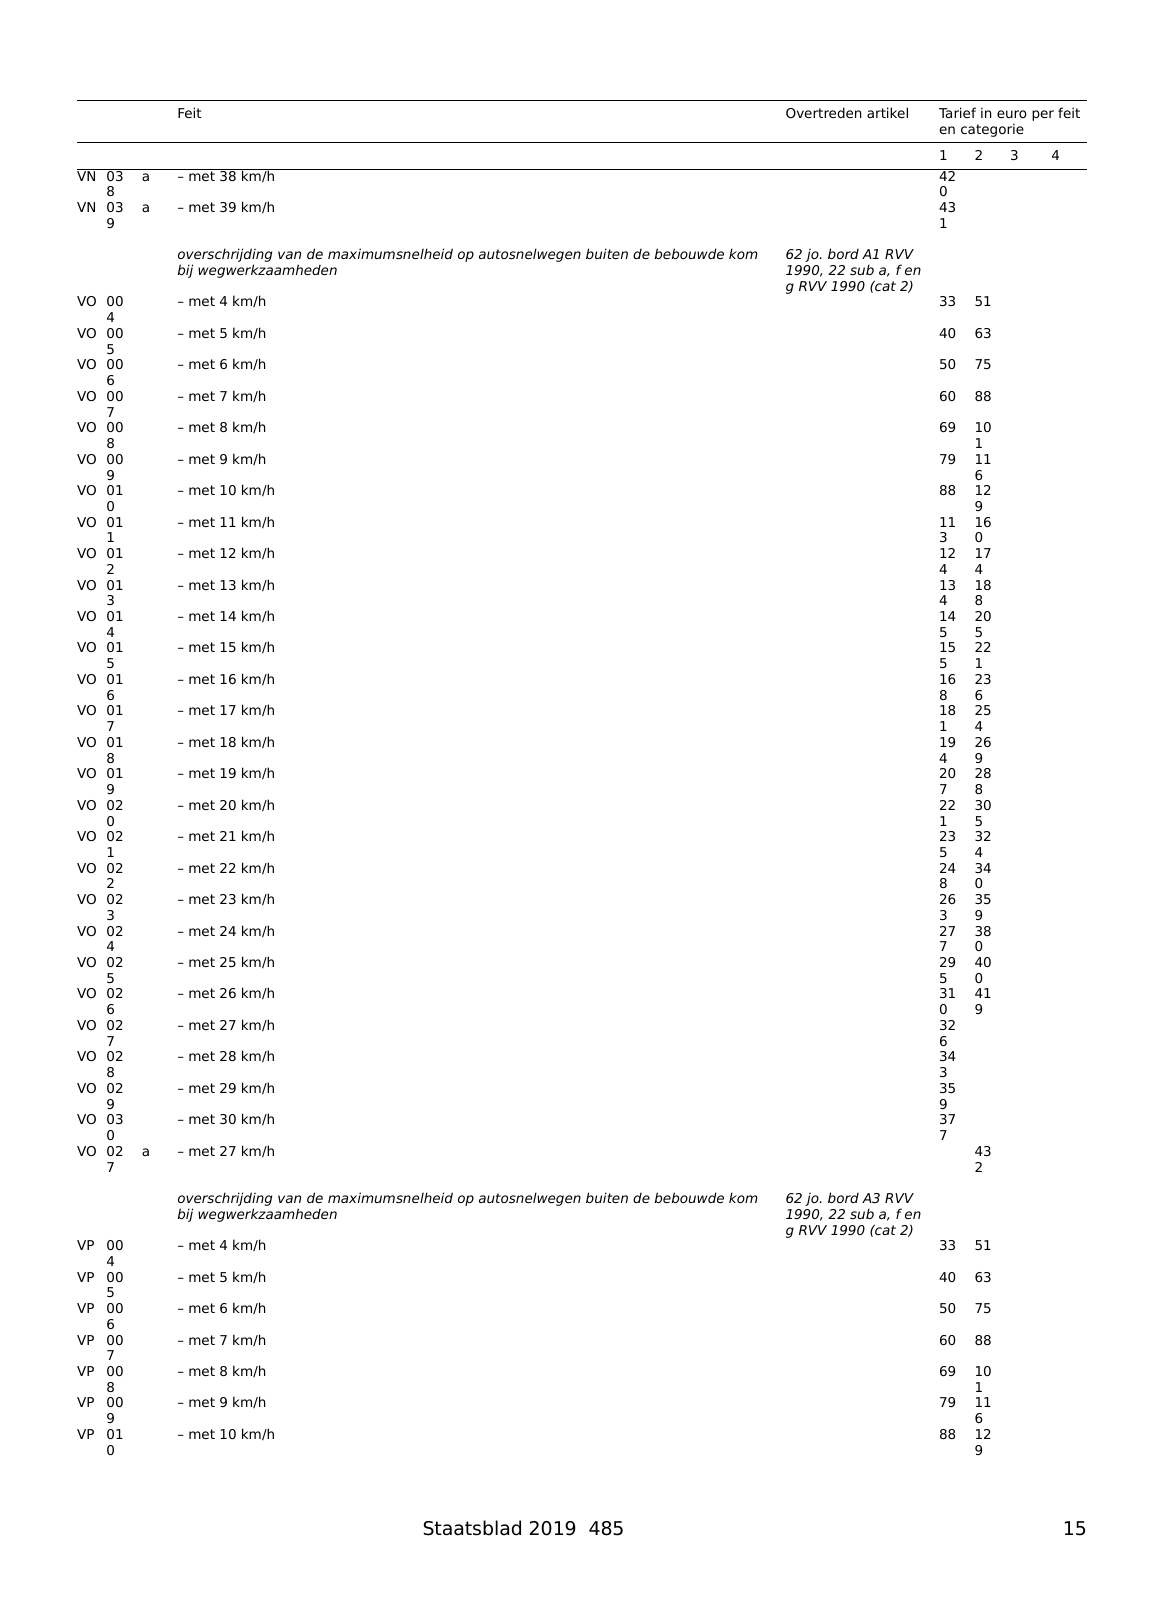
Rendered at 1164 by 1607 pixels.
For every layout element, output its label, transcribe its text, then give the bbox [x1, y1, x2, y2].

table_cell 359 [969, 892, 1004, 923]
table_cell – met 6 km/h [171, 1301, 779, 1332]
table_cell [1045, 1427, 1087, 1458]
table_cell [171, 1175, 779, 1191]
table_cell [1045, 452, 1087, 483]
table_cell [1004, 892, 1045, 923]
table_cell [780, 1270, 933, 1301]
table_cell [1045, 672, 1087, 703]
table_cell VO [77, 1112, 100, 1144]
table_cell [1004, 247, 1045, 294]
table_cell [136, 389, 171, 420]
table_cell 3 [1004, 143, 1045, 168]
table_cell [1045, 766, 1087, 798]
table_cell [136, 546, 171, 577]
table_cell [136, 1081, 171, 1112]
table_cell 1 [933, 143, 968, 168]
table_cell [136, 143, 171, 168]
table_cell – met 10 km/h [171, 1427, 779, 1458]
table_cell [969, 1018, 1004, 1049]
table_cell [136, 420, 171, 452]
table_cell 101 [969, 420, 1004, 452]
table_cell 235 [933, 829, 968, 861]
table_cell – met 4 km/h [171, 1238, 779, 1269]
table_cell – met 16 km/h [171, 672, 779, 703]
table_cell 431 [933, 200, 968, 231]
table_cell [136, 1364, 171, 1395]
table_cell – met 5 km/h [171, 326, 779, 357]
table_cell [1045, 798, 1087, 829]
table_cell – met 39 km/h [171, 200, 779, 231]
table_cell 63 [969, 1270, 1004, 1301]
table_cell 023 [100, 892, 136, 923]
table_cell [780, 452, 933, 483]
table_cell [780, 515, 933, 546]
table_cell [100, 143, 136, 168]
table_cell 015 [100, 640, 136, 672]
table_cell VO [77, 1081, 100, 1112]
table_cell [1004, 1301, 1045, 1332]
table_cell [780, 1333, 933, 1364]
table_cell 69 [933, 420, 968, 452]
table_cell 50 [933, 1301, 968, 1332]
table_cell [100, 1191, 136, 1238]
table_cell VP [77, 1364, 100, 1395]
table_cell VO [77, 357, 100, 389]
table_cell [1045, 294, 1087, 326]
table_cell – met 19 km/h [171, 766, 779, 798]
table_cell [136, 798, 171, 829]
table_cell [136, 1395, 171, 1427]
table_cell [1004, 798, 1045, 829]
table_cell [100, 1175, 136, 1191]
table_cell VO [77, 829, 100, 861]
table_cell – met 7 km/h [171, 389, 779, 420]
table_cell VO [77, 640, 100, 672]
table_cell 88 [933, 1427, 968, 1458]
table_cell [136, 829, 171, 861]
table_cell a [136, 200, 171, 231]
table_cell [77, 143, 100, 168]
table_cell 188 [969, 578, 1004, 609]
table_cell 018 [100, 735, 136, 766]
table_cell [780, 1238, 933, 1269]
table_cell [136, 640, 171, 672]
table_header [136, 101, 171, 142]
table_cell [780, 231, 933, 247]
table_cell – met 29 km/h [171, 1081, 779, 1112]
table_cell VP [77, 1395, 100, 1427]
table_cell [1045, 170, 1087, 200]
table_cell [1004, 829, 1045, 861]
table_cell VO [77, 452, 100, 483]
table_cell [780, 1301, 933, 1332]
table_cell [136, 924, 171, 955]
table_cell [1004, 420, 1045, 452]
table_cell [136, 1018, 171, 1049]
table_cell [969, 231, 1004, 247]
table_cell [780, 1018, 933, 1049]
table_cell [136, 892, 171, 923]
table_cell [1045, 389, 1087, 420]
table_cell [780, 1175, 933, 1191]
table_cell VO [77, 672, 100, 703]
table_cell [780, 766, 933, 798]
table_cell 254 [969, 703, 1004, 735]
table_cell [136, 1191, 171, 1238]
table_cell 004 [100, 1238, 136, 1269]
table_cell VO [77, 326, 100, 357]
table_cell [1045, 861, 1087, 892]
table_cell [1004, 1018, 1045, 1049]
table_cell VO [77, 515, 100, 546]
table_cell VP [77, 1301, 100, 1332]
table_cell – met 27 km/h [171, 1018, 779, 1049]
table_cell 79 [933, 452, 968, 483]
table_cell [1004, 640, 1045, 672]
table_cell [780, 483, 933, 514]
table_cell – met 14 km/h [171, 609, 779, 640]
table_cell [1045, 1270, 1087, 1301]
table_cell 33 [933, 294, 968, 326]
table_cell 116 [969, 1395, 1004, 1427]
table_cell [933, 1191, 968, 1238]
table_cell [1045, 326, 1087, 357]
table_cell VO [77, 420, 100, 452]
table_cell [136, 452, 171, 483]
table_cell VO [77, 389, 100, 420]
table_cell 160 [969, 515, 1004, 546]
table_cell [1004, 672, 1045, 703]
table_cell 124 [933, 546, 968, 577]
table_cell [136, 483, 171, 514]
table_cell [136, 735, 171, 766]
table_cell [933, 1175, 968, 1191]
table_cell [136, 578, 171, 609]
table_cell 005 [100, 326, 136, 357]
table_cell 207 [933, 766, 968, 798]
table_cell [780, 1395, 933, 1427]
table_cell VO [77, 1018, 100, 1049]
table_cell 145 [933, 609, 968, 640]
table_cell 017 [100, 703, 136, 735]
table_cell 63 [969, 326, 1004, 357]
table_cell 168 [933, 672, 968, 703]
table_cell 51 [969, 294, 1004, 326]
table_cell [77, 231, 100, 247]
table_cell 4 [1045, 143, 1087, 168]
table_cell – met 38 km/h [171, 170, 779, 200]
table_cell – met 27 km/h [171, 1144, 779, 1175]
table_cell 419 [969, 986, 1004, 1018]
table_cell [933, 247, 968, 294]
table_cell 010 [100, 1427, 136, 1458]
table_cell – met 21 km/h [171, 829, 779, 861]
table_cell [1045, 892, 1087, 923]
table_cell [136, 766, 171, 798]
table_cell 155 [933, 640, 968, 672]
table_cell [1004, 1191, 1045, 1238]
table_cell – met 12 km/h [171, 546, 779, 577]
table_cell [1045, 1333, 1087, 1364]
table_cell [1045, 986, 1087, 1018]
table_cell [780, 924, 933, 955]
table_cell 62 jo. bord A1 RVV 1990, 22 sub a, f en g RVV 1990 (cat 2) [780, 247, 933, 294]
table_cell [1004, 578, 1045, 609]
table_cell [1045, 578, 1087, 609]
table_cell [171, 231, 779, 247]
table_cell [1004, 1395, 1045, 1427]
table_cell [1045, 735, 1087, 766]
table_header Feit [171, 101, 779, 142]
table_cell [1045, 231, 1087, 247]
table_cell 288 [969, 766, 1004, 798]
table_cell [1004, 357, 1045, 389]
table_cell [1004, 986, 1045, 1018]
table_cell [100, 247, 136, 294]
table_cell 022 [100, 861, 136, 892]
table_cell [780, 955, 933, 986]
table_cell [1045, 640, 1087, 672]
table_cell [1004, 515, 1045, 546]
table_cell [969, 200, 1004, 231]
table_cell [969, 1081, 1004, 1112]
table_cell 021 [100, 829, 136, 861]
table_cell [780, 703, 933, 735]
table_cell 2 [969, 143, 1004, 168]
table_cell [780, 1144, 933, 1175]
table_cell VO [77, 735, 100, 766]
table_cell [136, 1270, 171, 1301]
table_cell [780, 986, 933, 1018]
table_cell 004 [100, 294, 136, 326]
table_cell [136, 231, 171, 247]
table_cell VO [77, 798, 100, 829]
table_cell 359 [933, 1081, 968, 1112]
table_cell 248 [933, 861, 968, 892]
table_cell VO [77, 1049, 100, 1081]
table_cell [933, 1144, 968, 1175]
table_cell [1004, 924, 1045, 955]
table_cell [1045, 1395, 1087, 1427]
table_cell – met 4 km/h [171, 294, 779, 326]
table_cell [969, 1112, 1004, 1144]
table_cell VO [77, 1144, 100, 1175]
table_cell 030 [100, 1112, 136, 1144]
table_cell 008 [100, 420, 136, 452]
table_cell – met 6 km/h [171, 357, 779, 389]
table_header [100, 101, 136, 142]
table_cell 60 [933, 1333, 968, 1364]
table_cell [780, 546, 933, 577]
table_cell VO [77, 294, 100, 326]
table_cell [136, 1175, 171, 1191]
table_cell 026 [100, 986, 136, 1018]
table_cell [780, 294, 933, 326]
table_cell 377 [933, 1112, 968, 1144]
table_cell [780, 861, 933, 892]
table_cell [100, 231, 136, 247]
table_cell [1045, 955, 1087, 986]
table_cell 013 [100, 578, 136, 609]
table_cell [136, 1238, 171, 1269]
table_cell 007 [100, 1333, 136, 1364]
table_cell [1045, 546, 1087, 577]
table_cell – met 20 km/h [171, 798, 779, 829]
table_cell 310 [933, 986, 968, 1018]
table_cell 326 [933, 1018, 968, 1049]
table_cell [780, 640, 933, 672]
table_cell [780, 1049, 933, 1081]
table_cell 432 [969, 1144, 1004, 1175]
table_cell [1045, 1144, 1087, 1175]
table_cell [1045, 1175, 1087, 1191]
table_cell 101 [969, 1364, 1004, 1395]
table_cell [1004, 326, 1045, 357]
table_cell [1004, 766, 1045, 798]
table_cell 51 [969, 1238, 1004, 1269]
table_cell [77, 1175, 100, 1191]
table_cell [77, 247, 100, 294]
table_cell – met 10 km/h [171, 483, 779, 514]
table_cell – met 13 km/h [171, 578, 779, 609]
table_cell 028 [100, 1049, 136, 1081]
table_cell [780, 1427, 933, 1458]
table_cell [1004, 1112, 1045, 1144]
table_cell 380 [969, 924, 1004, 955]
table_cell [136, 1049, 171, 1081]
table_cell 340 [969, 861, 1004, 892]
table_cell VO [77, 955, 100, 986]
table_cell [780, 143, 933, 168]
table_cell [1004, 483, 1045, 514]
table_cell [1045, 1112, 1087, 1144]
table_cell – met 17 km/h [171, 703, 779, 735]
table_cell 75 [969, 357, 1004, 389]
table_cell 006 [100, 357, 136, 389]
table_cell [780, 389, 933, 420]
table_cell [1045, 247, 1087, 294]
table_cell 305 [969, 798, 1004, 829]
table_cell 88 [969, 1333, 1004, 1364]
table_cell [1004, 452, 1045, 483]
table_cell [1045, 357, 1087, 389]
table_cell [1045, 703, 1087, 735]
table_cell [136, 515, 171, 546]
table_cell [969, 170, 1004, 200]
table_cell overschrijding van de maximumsnelheid op autosnelwegen buiten de bebouwde kom bij wegwerkzaamheden [171, 247, 779, 294]
table_cell 029 [100, 1081, 136, 1112]
table_cell [1004, 1238, 1045, 1269]
table_cell VO [77, 703, 100, 735]
table_cell [1045, 1238, 1087, 1269]
table_cell 014 [100, 609, 136, 640]
table_cell 005 [100, 1270, 136, 1301]
table_cell [1004, 1144, 1045, 1175]
table_cell [780, 735, 933, 766]
table_cell – met 7 km/h [171, 1333, 779, 1364]
table_cell 60 [933, 389, 968, 420]
table_cell 134 [933, 578, 968, 609]
table_cell 263 [933, 892, 968, 923]
table_cell 024 [100, 924, 136, 955]
table_cell 007 [100, 389, 136, 420]
table_cell 174 [969, 546, 1004, 577]
table_cell 019 [100, 766, 136, 798]
table_cell [1004, 1364, 1045, 1395]
table_cell [1045, 483, 1087, 514]
table_cell VP [77, 1270, 100, 1301]
table_cell 295 [933, 955, 968, 986]
table_cell VN [77, 170, 100, 200]
table_cell 88 [933, 483, 968, 514]
table_cell – met 24 km/h [171, 924, 779, 955]
table_cell 50 [933, 357, 968, 389]
table_cell 011 [100, 515, 136, 546]
table_header [77, 101, 100, 142]
table_cell – met 23 km/h [171, 892, 779, 923]
table_cell 039 [100, 200, 136, 231]
table_cell 010 [100, 483, 136, 514]
table_cell [136, 672, 171, 703]
table_cell 75 [969, 1301, 1004, 1332]
table_cell 40 [933, 1270, 968, 1301]
table_cell VO [77, 766, 100, 798]
table_cell [780, 1364, 933, 1395]
table_cell [780, 357, 933, 389]
table_cell 277 [933, 924, 968, 955]
table_cell – met 18 km/h [171, 735, 779, 766]
table_cell [136, 247, 171, 294]
table_cell – met 9 km/h [171, 1395, 779, 1427]
table_cell [933, 231, 968, 247]
table_cell [1004, 955, 1045, 986]
table_cell [1004, 703, 1045, 735]
table_cell 69 [933, 1364, 968, 1395]
table_cell [136, 357, 171, 389]
table_cell [780, 200, 933, 231]
table_cell [171, 143, 779, 168]
table_cell [780, 170, 933, 200]
table_cell a [136, 1144, 171, 1175]
table_cell [1004, 861, 1045, 892]
table_cell [1045, 515, 1087, 546]
table_cell 006 [100, 1301, 136, 1332]
table_cell [136, 861, 171, 892]
table_cell 113 [933, 515, 968, 546]
table_cell [780, 609, 933, 640]
table_cell [1004, 735, 1045, 766]
table_cell [780, 672, 933, 703]
table_cell 400 [969, 955, 1004, 986]
table_cell [1045, 420, 1087, 452]
table_cell – met 8 km/h [171, 420, 779, 452]
table_cell [1045, 1364, 1087, 1395]
table_cell [780, 1112, 933, 1144]
table_cell [1004, 1427, 1045, 1458]
table_cell 181 [933, 703, 968, 735]
table_cell 88 [969, 389, 1004, 420]
table_cell [136, 955, 171, 986]
table_cell 236 [969, 672, 1004, 703]
table_cell 038 [100, 170, 136, 200]
table_cell VO [77, 546, 100, 577]
table_cell [1004, 294, 1045, 326]
table_cell – met 22 km/h [171, 861, 779, 892]
table_cell [136, 609, 171, 640]
table_cell [1004, 546, 1045, 577]
table_cell VO [77, 483, 100, 514]
table_cell 343 [933, 1049, 968, 1081]
table_cell a [136, 170, 171, 200]
table_cell [1045, 1301, 1087, 1332]
table_cell [1045, 1191, 1087, 1238]
table_cell [136, 1333, 171, 1364]
table_cell 012 [100, 546, 136, 577]
table_cell VO [77, 892, 100, 923]
table_cell [780, 420, 933, 452]
table_cell – met 5 km/h [171, 1270, 779, 1301]
table_cell [1004, 231, 1045, 247]
table_cell [1045, 200, 1087, 231]
table_cell [1004, 200, 1045, 231]
table_cell 221 [933, 798, 968, 829]
table_cell 025 [100, 955, 136, 986]
table_cell [969, 1049, 1004, 1081]
table_cell [780, 892, 933, 923]
table_cell [969, 247, 1004, 294]
table_cell [1045, 924, 1087, 955]
table_cell [780, 1081, 933, 1112]
table_cell [136, 1301, 171, 1332]
table_cell [1045, 1049, 1087, 1081]
table_cell [136, 986, 171, 1018]
table_header Overtreden artikel [780, 101, 933, 142]
table_cell VP [77, 1333, 100, 1364]
table_cell – met 30 km/h [171, 1112, 779, 1144]
table_cell [780, 829, 933, 861]
table_cell 027 [100, 1018, 136, 1049]
table_cell VP [77, 1238, 100, 1269]
table_cell [1004, 1270, 1045, 1301]
table_cell – met 15 km/h [171, 640, 779, 672]
table_cell 221 [969, 640, 1004, 672]
table_cell – met 28 km/h [171, 1049, 779, 1081]
table_cell 79 [933, 1395, 968, 1427]
table_cell [780, 798, 933, 829]
table_cell 020 [100, 798, 136, 829]
table_cell VN [77, 200, 100, 231]
table_cell VO [77, 986, 100, 1018]
table_cell [1004, 170, 1045, 200]
table_cell [136, 294, 171, 326]
table_cell – met 26 km/h [171, 986, 779, 1018]
table_cell [136, 1112, 171, 1144]
table_cell 324 [969, 829, 1004, 861]
table_cell 129 [969, 483, 1004, 514]
table_cell [969, 1191, 1004, 1238]
table_cell [1045, 609, 1087, 640]
table_cell 009 [100, 1395, 136, 1427]
table_cell 33 [933, 1238, 968, 1269]
table_cell [1004, 1175, 1045, 1191]
table_cell 269 [969, 735, 1004, 766]
table_cell – met 9 km/h [171, 452, 779, 483]
table_cell VO [77, 578, 100, 609]
table_cell [77, 1191, 100, 1238]
table_cell 62 jo. bord A3 RVV 1990, 22 sub a, f en g RVV 1990 (cat 2) [780, 1191, 933, 1238]
table_cell 016 [100, 672, 136, 703]
table_cell 008 [100, 1364, 136, 1395]
table_cell [1045, 1081, 1087, 1112]
table_cell – met 11 km/h [171, 515, 779, 546]
table_cell 420 [933, 170, 968, 200]
table_cell [136, 326, 171, 357]
table_cell [1045, 1018, 1087, 1049]
table_cell [969, 1175, 1004, 1191]
table_cell VO [77, 924, 100, 955]
table_cell [780, 578, 933, 609]
table_cell – met 8 km/h [171, 1364, 779, 1395]
table_cell 40 [933, 326, 968, 357]
table_cell [1004, 609, 1045, 640]
table_cell [1004, 389, 1045, 420]
table_cell 205 [969, 609, 1004, 640]
table_cell 129 [969, 1427, 1004, 1458]
table_cell [136, 703, 171, 735]
table_cell [136, 1427, 171, 1458]
table_cell 027 [100, 1144, 136, 1175]
table_cell [1045, 829, 1087, 861]
table_cell [1004, 1081, 1045, 1112]
table_cell VO [77, 609, 100, 640]
table_cell 116 [969, 452, 1004, 483]
table_cell 009 [100, 452, 136, 483]
table_header Tarief in euro per feit en categorie [933, 101, 1087, 142]
table_cell [1004, 1333, 1045, 1364]
table_cell – met 25 km/h [171, 955, 779, 986]
table_cell overschrijding van de maximumsnelheid op autosnelwegen buiten de bebouwde kom bij wegwerkzaamheden [171, 1191, 779, 1238]
table_cell VO [77, 861, 100, 892]
table_cell 194 [933, 735, 968, 766]
table_cell [1004, 1049, 1045, 1081]
table_cell [780, 326, 933, 357]
table_cell VP [77, 1427, 100, 1458]
